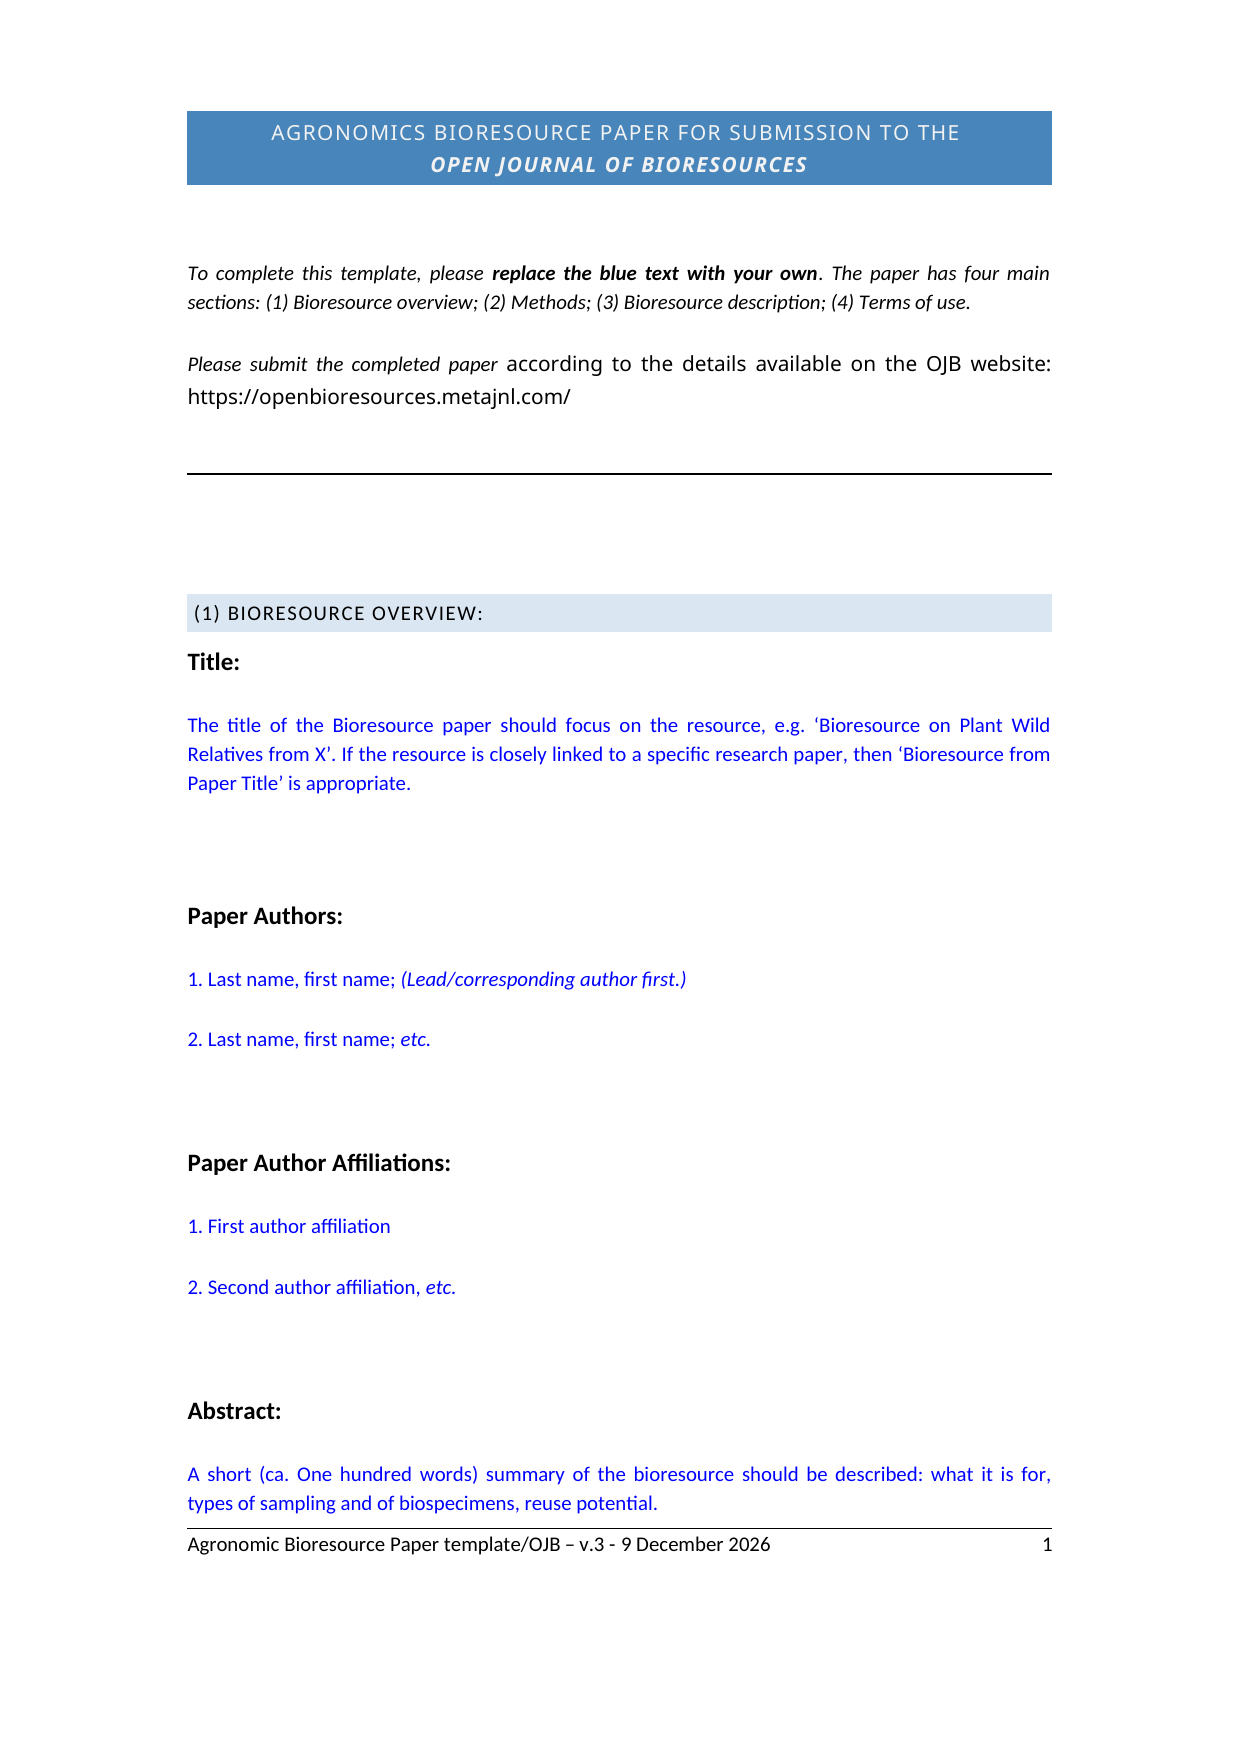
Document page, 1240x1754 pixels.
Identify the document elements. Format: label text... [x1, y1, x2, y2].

subtitle Agronomics Bioresource paper for submission to the Open Journal of Bioresources [194, 118, 1046, 179]
subtitle (1) Bioresource Overview: [194, 600, 1046, 625]
subtitle Abstract: [187, 1395, 1052, 1426]
text 1. Last name, first name; (Lead/corresponding author first.) [187, 966, 1052, 992]
text 2. Second author affiliation, etc. [187, 1274, 1052, 1299]
title Title: [187, 646, 1052, 676]
subtitle Paper Authors: [187, 900, 1052, 931]
text 2. Last name, first name; etc. [187, 1027, 1052, 1052]
text A short (ca. One hundred words) summary of the bioresource should be described: what it is for, types of sampling and of biospecimens, reuse potential. [187, 1461, 1052, 1516]
subtitle Paper Author Affiliations: [187, 1147, 1052, 1178]
text To complete this template, please replace the blue text with your own. The paper has four main sections: (1) Bioresource overview; (2) Methods; (3) Bioresource description; (4) Terms of use. [187, 260, 1052, 314]
text 1. First author affiliation [187, 1214, 1052, 1239]
title The title of the Bioresource paper should focus on the resource, e.g. ‘Bioresource on Plant Wild Relatives from X’. If the resource is closely linked to a specific research paper, then ‘Bioresource from Paper Title’ is appropriate. [187, 712, 1052, 796]
text Please submit the completed paper according to the details available on the OJB website: https://openbioresources.metajnl.com/ [187, 349, 1052, 411]
